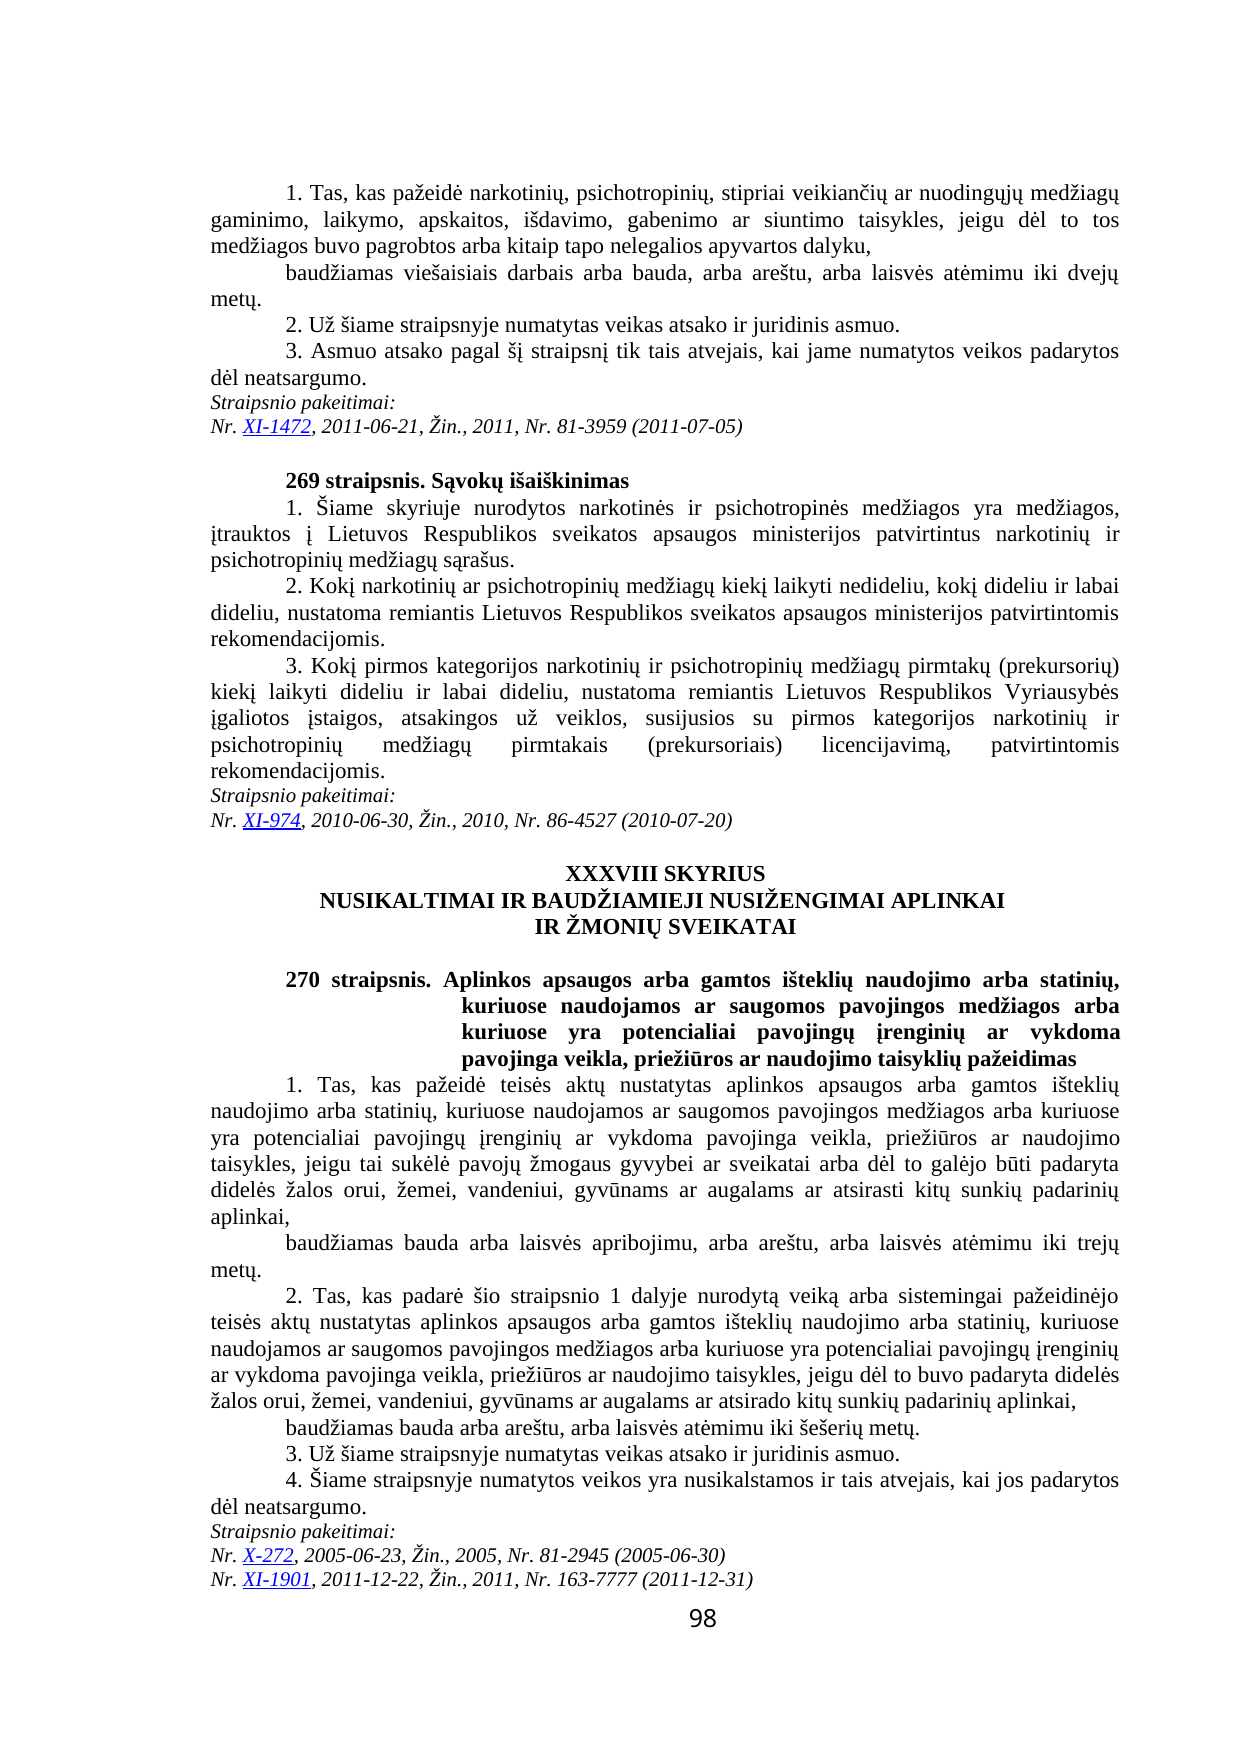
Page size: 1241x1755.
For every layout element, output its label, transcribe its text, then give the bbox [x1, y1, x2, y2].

text Nr. XI-1901, 2011-12-22, Žin., 2011, Nr. 163-7777 (2011-12-31) [210, 1567, 1120, 1591]
text 270 straipsnis. Aplinkos apsaugos arba gamtos išteklių naudojimo arba statinių, kuriuose naudojamos ar saugomos pavojingos medžiagos arba kuriuose yra potencialiai pavojingų įrenginių ar vykdoma pavojinga veikla, priežiūros ar naudojimo taisyklių pažeidimas [285, 966, 1120, 1071]
text 2. Už šiame straipsnyje numatytas veikas atsako ir juridinis asmuo. [210, 311, 1120, 338]
text 269 straipsnis. Sąvokų išaiškinimas [210, 467, 1120, 493]
text 3. Asmuo atsako pagal šį straipsnį tik tais atvejais, kai jame numatytos veikos padarytos dėl neatsargumo. [210, 338, 1120, 390]
text Nr. XI-974, 2010-06-30, Žin., 2010, Nr. 86-4527 (2010-07-20) [210, 807, 1120, 832]
text 1. Tas, kas pažeidė narkotinių, psichotropinių, stipriai veikiančių ar nuodingųjų medžiagų gaminimo, laikymo, apskaitos, išdavimo, gabenimo ar siuntimo taisykles, jeigu dėl to tos medžiagos buvo pagrobtos arba kitaip tapo nelegalios apyvartos dalyku, [210, 179, 1120, 258]
text baudžiamas bauda arba laisvės apribojimu, arba areštu, arba laisvės atėmimu iki trejų metų. [210, 1229, 1120, 1282]
text 1. Tas, kas pažeidė teisės aktų nustatytas aplinkos apsaugos arba gamtos išteklių naudojimo arba statinių, kuriuose naudojamos ar saugomos pavojingos medžiagos arba kuriuose yra potencialiai pavojingų įrenginių ar vykdoma pavojinga veikla, priežiūros ar naudojimo taisykles, jeigu tai sukėlė pavojų žmogaus gyvybei ar sveikatai arba dėl to galėjo būti padaryta didelės žalos orui, žemei, vandeniui, gyvūnams ar augalams ar atsirasti kitų sunkių padarinių aplinkai, [210, 1071, 1120, 1229]
text Nr. X-272, 2005-06-23, Žin., 2005, Nr. 81-2945 (2005-06-30) [210, 1543, 1120, 1567]
text 1. Šiame skyriuje nurodytos narkotinės ir psichotropinės medžiagos yra medžiagos, įtrauktos į Lietuvos Respublikos sveikatos apsaugos ministerijos patvirtintus narkotinių ir psichotropinių medžiagų sąrašus. [210, 493, 1120, 573]
text 3. Už šiame straipsnyje numatytas veikas atsako ir juridinis asmuo. [210, 1440, 1120, 1466]
text 2. Tas, kas padarė šio straipsnio 1 dalyje nurodytą veiką arba sistemingai pažeidinėjo teisės aktų nustatytas aplinkos apsaugos arba gamtos išteklių naudojimo arba statinių, kuriuose naudojamos ar saugomos pavojingos medžiagos arba kuriuose yra potencialiai pavojingų įrenginių ar vykdoma pavojinga veikla, priežiūros ar naudojimo taisykles, jeigu dėl to buvo padaryta didelės žalos orui, žemei, vandeniui, gyvūnams ar augalams ar atsirado kitų sunkių padarinių aplinkai, [210, 1282, 1120, 1414]
text Straipsnio pakeitimai: [210, 1519, 1120, 1543]
text NUSIKALTIMAI IR BAUDŽIAMIEJI NUSIŽENGIMAI APLINKAI IR ŽMONIŲ SVEIKATAI [210, 887, 1120, 939]
text Nr. XI-1472, 2011-06-21, Žin., 2011, Nr. 81-3959 (2011-07-05) [210, 414, 1120, 438]
text baudžiamas viešaisiais darbais arba bauda, arba areštu, arba laisvės atėmimu iki dvejų metų. [210, 258, 1120, 311]
subtitle XXXVIII SKYRIUS [210, 860, 1120, 887]
text Straipsnio pakeitimai: [210, 783, 1120, 807]
text 3. Kokį pirmos kategorijos narkotinių ir psichotropinių medžiagų pirmtakų (prekursorių) kiekį laikyti dideliu ir labai dideliu, nustatoma remiantis Lietuvos Respublikos Vyriausybės įgaliotos įstaigos, atsakingos už veiklos, susijusios su pirmos kategorijos narkotinių ir psichotropinių medžiagų pirmtakais (prekursoriais) licencijavimą, patvirtintomis rekomendacijomis. [210, 652, 1120, 783]
text 4. Šiame straipsnyje numatytos veikos yra nusikalstamos ir tais atvejais, kai jos padarytos dėl neatsargumo. [210, 1466, 1120, 1519]
text Straipsnio pakeitimai: [210, 390, 1120, 414]
text baudžiamas bauda arba areštu, arba laisvės atėmimu iki šešerių metų. [210, 1414, 1120, 1440]
text 2. Kokį narkotinių ar psichotropinių medžiagų kiekį laikyti nedideliu, kokį dideliu ir labai dideliu, nustatoma remiantis Lietuvos Respublikos sveikatos apsaugos ministerijos patvirtintomis rekomendacijomis. [210, 573, 1120, 652]
